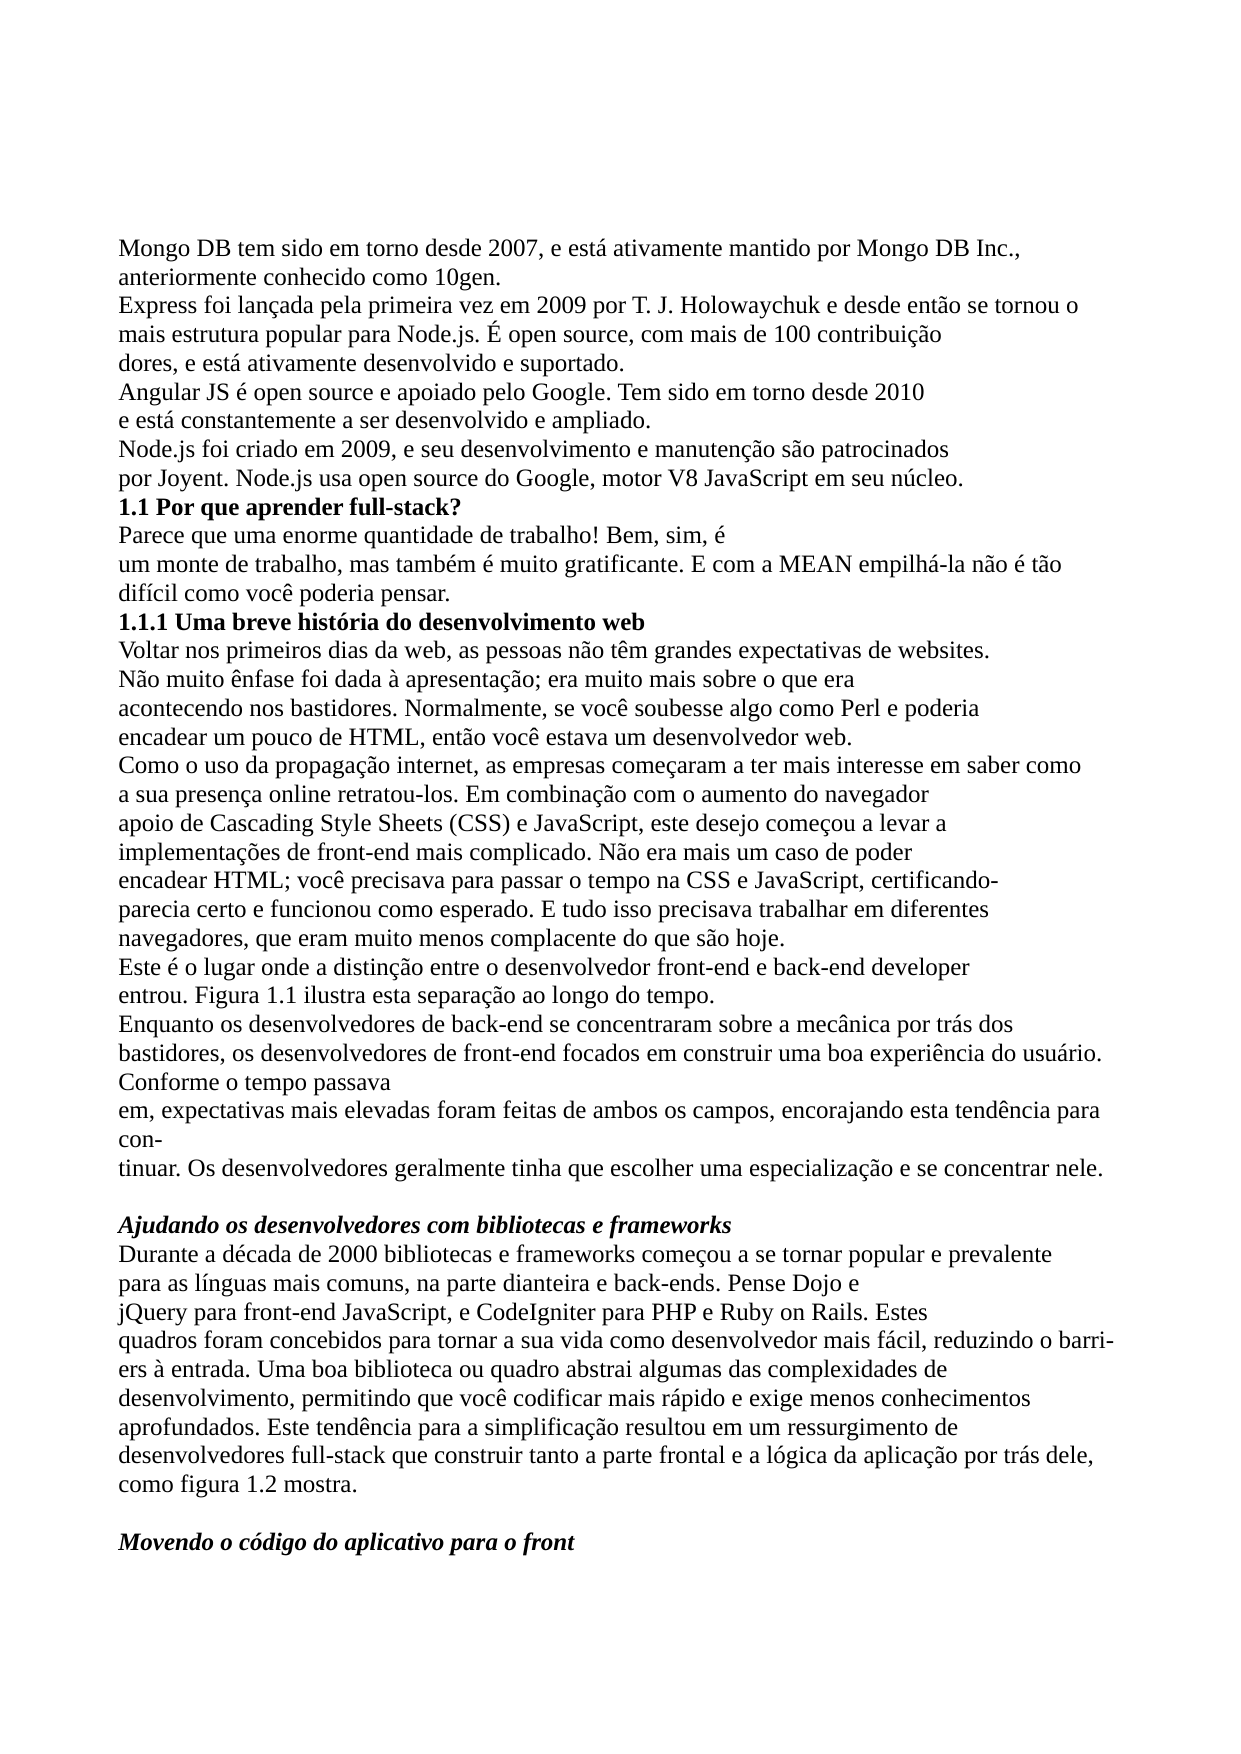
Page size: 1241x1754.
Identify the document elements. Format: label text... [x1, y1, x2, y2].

text Movendo o código do aplicativo para o front [118, 1527, 1122, 1556]
text Ajudando os desenvolvedores com bibliotecas e frameworks Durante a década de 2000 bibliotecas e frameworks começou a se tornar popular e prevalente para as línguas mais comuns, na parte dianteira e back-ends. Pense Dojo e jQuery para front-end JavaScript, e CodeIgniter para PHP e Ruby on Rails. Estes quadros foram concebidos para tornar a sua vida como desenvolvedor mais fácil, reduzindo o barri- ers à entrada. Uma boa biblioteca ou quadro abstrai algumas das complexidades de desenvolvimento, permitindo que você codificar mais rápido e exige menos conhecimentos aprofundados. Este tendência para a simplificação resultou em um ressurgimento de desenvolvedores full-stack que construir tanto a parte frontal e a lógica da aplicação por trás dele, como figura 1.2 mostra. [118, 1211, 1122, 1498]
text Mongo DB tem sido em torno desde 2007, e está ativamente mantido por Mongo DB Inc., anteriormente conhecido como 10gen. Express foi lançada pela primeira vez em 2009 por T. J. Holowaychuk e desde então se tornou o mais estrutura popular para Node.js. É open source, com mais de 100 contribuição dores, e está ativamente desenvolvido e suportado. Angular JS é open source e apoiado pelo Google. Tem sido em torno desde 2010 e está constantemente a ser desenvolvido e ampliado. Node.js foi criado em 2009, e seu desenvolvimento e manutenção são patrocinados por Joyent. Node.js usa open source do Google, motor V8 JavaScript em seu núcleo. 1.1 Por que aprender full-stack? Parece que uma enorme quantidade de trabalho! Bem, sim, é um monte de trabalho, mas também é muito gratificante. E com a MEAN empilhá-la não é tão difícil como você poderia pensar. 1.1.1 Uma breve história do desenvolvimento web Voltar nos primeiros dias da web, as pessoas não têm grandes expectativas de websites. Não muito ênfase foi dada à apresentação; era muito mais sobre o que era acontecendo nos bastidores. Normalmente, se você soubesse algo como Perl e poderia encadear um pouco de HTML, então você estava um desenvolvedor web. Como o uso da propagação internet, as empresas começaram a ter mais interesse em saber como a sua presença online retratou-los. Em combinação com o aumento do navegador apoio de Cascading Style Sheets (CSS) e JavaScript, este desejo começou a levar a implementações de front-end mais complicado. Não era mais um caso de poder encadear HTML; você precisava para passar o tempo na CSS e JavaScript, certificando- parecia certo e funcionou como esperado. E tudo isso precisava trabalhar em diferentes navegadores, que eram muito menos complacente do que são hoje. Este é o lugar onde a distinção entre o desenvolvedor front-end e back-end developer entrou. Figura 1.1 ilustra esta separação ao longo do tempo. Enquanto os desenvolvedores de back-end se concentraram sobre a mecânica por trás dos bastidores, os desenvolvedores de front-end focados em construir uma boa experiência do usuário. Conforme o tempo passava em, expectativas mais elevadas foram feitas de ambos os campos, encorajando esta tendência para con- tinuar. Os desenvolvedores geralmente tinha que escolher uma especialização e se concentrar nele. [118, 118, 1122, 1182]
